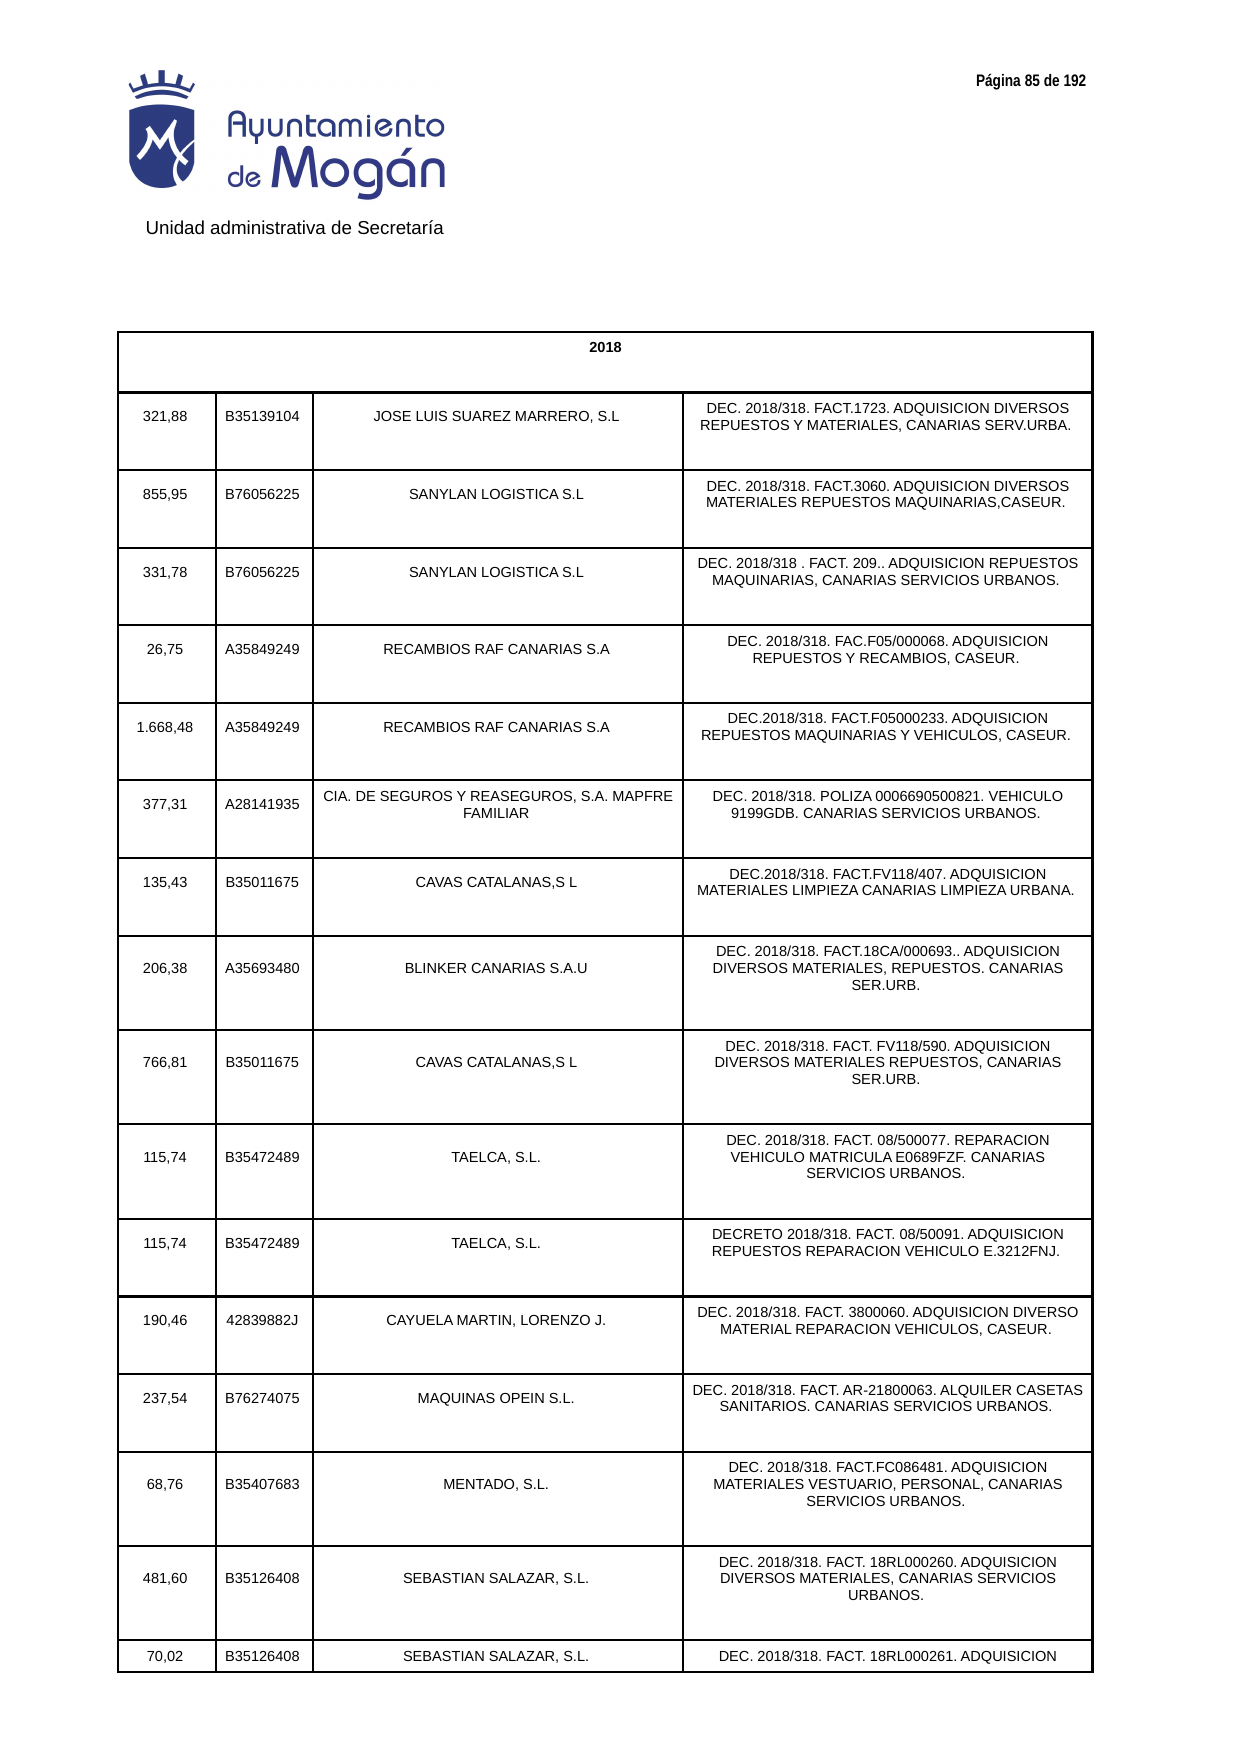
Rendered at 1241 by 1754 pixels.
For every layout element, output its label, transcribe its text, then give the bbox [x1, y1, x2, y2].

table_cell 115,74 [119, 1125, 215, 1218]
table_cell MAQUINAS OPEIN S.L. [314, 1375, 682, 1451]
table_cell CAVAS CATALANAS,S L [314, 1031, 682, 1123]
table_header 2018 [119, 333, 1091, 391]
table_cell DEC.2018/318. FACT.FV118/407. ADQUISICION MATERIALES LIMPIEZA CANARIAS LIMPIEZA URBANA. [684, 859, 1091, 934]
table_cell DEC. 2018/318 . FACT. 209.. ADQUISICION REPUESTOS MAQUINARIAS, CANARIAS SERVICIOS URBANOS. [684, 549, 1091, 624]
table_cell B35472489 [217, 1125, 312, 1218]
table_cell BLINKER CANARIAS S.A.U [314, 937, 682, 1029]
table_cell RECAMBIOS RAF CANARIAS S.A [314, 704, 682, 779]
table_cell DEC. 2018/318. FACT. 3800060. ADQUISICION DIVERSO MATERIAL REPARACION VEHICULOS, CASEUR. [684, 1298, 1091, 1373]
table_cell DEC. 2018/318. POLIZA 0006690500821. VEHICULO 9199GDB. CANARIAS SERVICIOS URBANOS. [684, 781, 1091, 857]
table_cell CIA. DE SEGUROS Y REASEGUROS, S.A. MAPFRE FAMILIAR [314, 781, 682, 857]
table_cell DEC. 2018/318. FACT. AR-21800063. ALQUILER CASETAS SANITARIOS. CANARIAS SERVICIOS URBANOS. [684, 1375, 1091, 1451]
table_cell B35126408 [217, 1641, 312, 1671]
table_cell DEC. 2018/318. FACT. 18RL000260. ADQUISICION DIVERSOS MATERIALES, CANARIAS SERVICIOS URBANOS. [684, 1547, 1091, 1639]
table_cell B76274075 [217, 1375, 312, 1451]
table_cell 766,81 [119, 1031, 215, 1123]
table_cell 377,31 [119, 781, 215, 857]
table_cell DEC. 2018/318. FACT.3060. ADQUISICION DIVERSOS MATERIALES REPUESTOS MAQUINARIAS,CASEUR. [684, 471, 1091, 547]
table_cell 206,38 [119, 937, 215, 1029]
table_cell TAELCA, S.L. [314, 1220, 682, 1295]
table_cell 481,60 [119, 1547, 215, 1639]
table_cell B35139104 [217, 394, 312, 469]
table_cell A35849249 [217, 626, 312, 702]
table_cell 42839882J [217, 1298, 312, 1373]
table_cell CAYUELA MARTIN, LORENZO J. [314, 1298, 682, 1373]
picture [128, 70, 445, 206]
table_cell B35472489 [217, 1220, 312, 1295]
table_cell A35693480 [217, 937, 312, 1029]
table_cell 331,78 [119, 549, 215, 624]
table_cell 321,88 [119, 394, 215, 469]
table_cell 135,43 [119, 859, 215, 934]
table_cell 26,75 [119, 626, 215, 702]
table_cell DEC. 2018/318. FACT. 18RL000261. ADQUISICION [684, 1641, 1091, 1671]
table_cell DEC. 2018/318. FACT. 08/500077. REPARACION VEHICULO MATRICULA E0689FZF. CANARIAS SERVICIOS URBANOS. [684, 1125, 1091, 1218]
table_cell DEC. 2018/318. FACT. FV118/590. ADQUISICION DIVERSOS MATERIALES REPUESTOS, CANARIAS SER.URB. [684, 1031, 1091, 1123]
table_cell B35011675 [217, 859, 312, 934]
table_cell CAVAS CATALANAS,S L [314, 859, 682, 934]
table_cell JOSE LUIS SUAREZ MARRERO, S.L [314, 394, 682, 469]
table_cell DEC. 2018/318. FACT.18CA/000693.. ADQUISICION DIVERSOS MATERIALES, REPUESTOS. CANARIAS SER.URB. [684, 937, 1091, 1029]
table_cell MENTADO, S.L. [314, 1453, 682, 1545]
table_cell 68,76 [119, 1453, 215, 1545]
table_cell B35011675 [217, 1031, 312, 1123]
table_cell 190,46 [119, 1298, 215, 1373]
table_cell RECAMBIOS RAF CANARIAS S.A [314, 626, 682, 702]
table_cell B35126408 [217, 1547, 312, 1639]
table_cell SEBASTIAN SALAZAR, S.L. [314, 1641, 682, 1671]
table_cell B76056225 [217, 549, 312, 624]
table_cell B35407683 [217, 1453, 312, 1545]
table_cell A35849249 [217, 704, 312, 779]
table_cell 1.668,48 [119, 704, 215, 779]
table_cell 237,54 [119, 1375, 215, 1451]
table_cell 70,02 [119, 1641, 215, 1671]
table_cell 115,74 [119, 1220, 215, 1295]
table_cell DEC. 2018/318. FACT.FC086481. ADQUISICION MATERIALES VESTUARIO, PERSONAL, CANARIAS SERVICIOS URBANOS. [684, 1453, 1091, 1545]
table_cell A28141935 [217, 781, 312, 857]
table_cell DEC.2018/318. FACT.F05000233. ADQUISICION REPUESTOS MAQUINARIAS Y VEHICULOS, CASEUR. [684, 704, 1091, 779]
table_cell SEBASTIAN SALAZAR, S.L. [314, 1547, 682, 1639]
table_cell SANYLAN LOGISTICA S.L [314, 471, 682, 547]
table_cell DEC. 2018/318. FACT.1723. ADQUISICION DIVERSOS REPUESTOS Y MATERIALES, CANARIAS SERV.URBA. [684, 394, 1091, 469]
table_cell TAELCA, S.L. [314, 1125, 682, 1218]
table_cell B76056225 [217, 471, 312, 547]
table_cell 855,95 [119, 471, 215, 547]
table_cell DEC. 2018/318. FAC.F05/000068. ADQUISICION REPUESTOS Y RECAMBIOS, CASEUR. [684, 626, 1091, 702]
table_cell DECRETO 2018/318. FACT. 08/50091. ADQUISICION REPUESTOS REPARACION VEHICULO E.3212FNJ. [684, 1220, 1091, 1295]
table_cell SANYLAN LOGISTICA S.L [314, 549, 682, 624]
